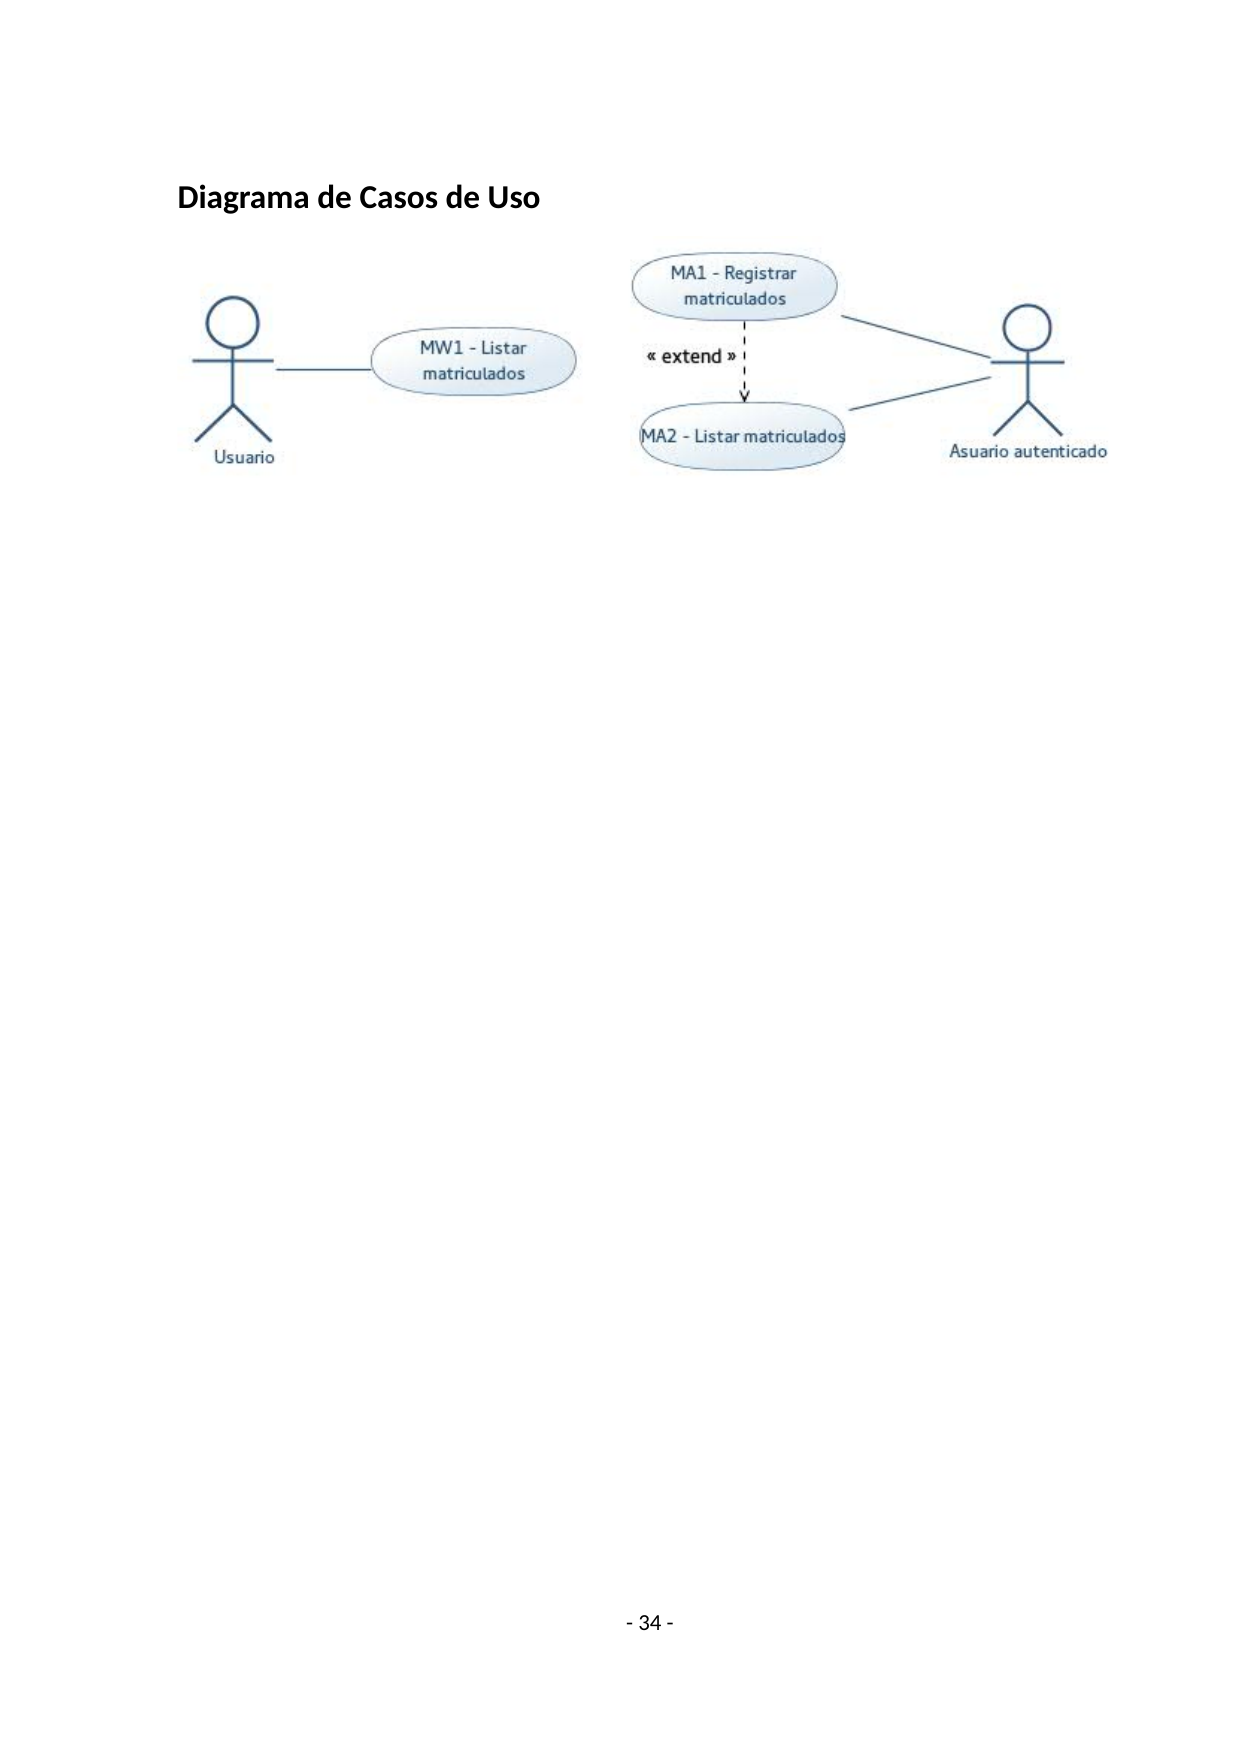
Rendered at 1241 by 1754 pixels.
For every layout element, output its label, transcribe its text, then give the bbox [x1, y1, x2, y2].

picture [177, 236, 1123, 486]
text Diagrama de Casos de Uso [177, 176, 1122, 216]
